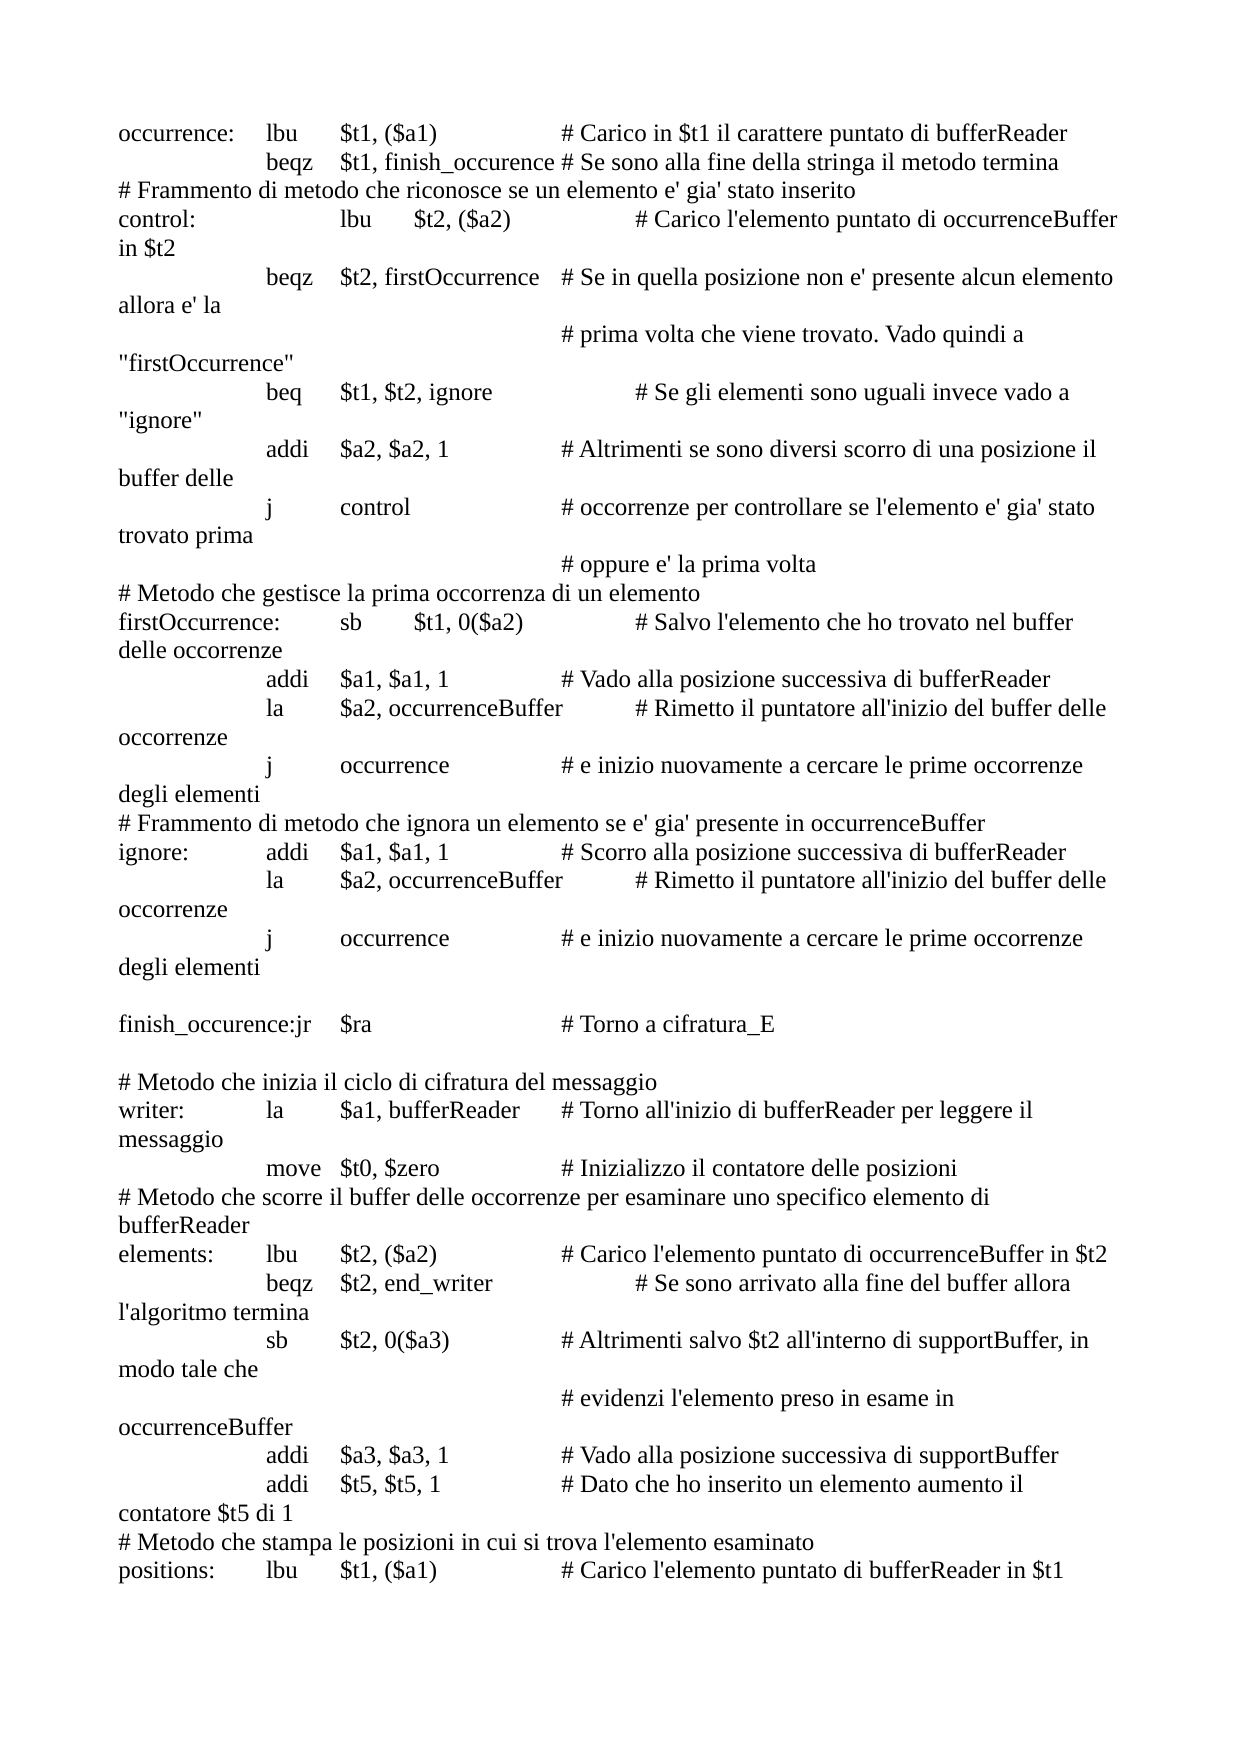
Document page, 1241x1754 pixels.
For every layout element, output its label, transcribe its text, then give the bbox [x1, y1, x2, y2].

text # Frammento di metodo che ignora un elemento se e' gia' presente in occurrenceBuffer [118, 808, 1122, 837]
text # prima volta che viene trovato. Vado quindi a "firstOccurrence" [118, 319, 1122, 377]
text beq $t1, $t2, ignore # Se gli elementi sono uguali invece vado a "ignore" [118, 377, 1122, 434]
text beqz $t1, finish_occurence # Se sono alla fine della stringa il metodo termina [118, 147, 1122, 176]
text j occurrence # e inizio nuovamente a cercare le prime occorrenze degli elementi [118, 751, 1122, 808]
text control: lbu $t2, ($a2) # Carico l'elemento puntato di occurrenceBuffer in $t2 [118, 204, 1122, 262]
text # Metodo che gestisce la prima occorrenza di un elemento [118, 578, 1122, 607]
text j occurrence # e inizio nuovamente a cercare le prime occorrenze degli elementi [118, 923, 1122, 981]
text addi $a2, $a2, 1 # Altrimenti se sono diversi scorro di una posizione il buffer delle [118, 434, 1122, 492]
text j control # occorrenze per controllare se l'elemento e' gia' stato trovato prima [118, 492, 1122, 549]
text sb $t2, 0($a3) # Altrimenti salvo $t2 all'interno di supportBuffer, in modo tale che [118, 1326, 1122, 1383]
text # Metodo che stampa le posizioni in cui si trova l'elemento esaminato [118, 1527, 1122, 1556]
text # evidenzi l'elemento preso in esame in occurrenceBuffer [118, 1383, 1122, 1441]
text addi $a1, $a1, 1 # Vado alla posizione successiva di bufferReader [118, 664, 1122, 693]
text ignore: addi $a1, $a1, 1 # Scorro alla posizione successiva di bufferReader [118, 837, 1122, 866]
text beqz $t2, firstOccurrence # Se in quella posizione non e' presente alcun elemento allora e' la [118, 262, 1122, 319]
text addi $t5, $t5, 1 # Dato che ho inserito un elemento aumento il contatore $t5 di 1 [118, 1469, 1122, 1527]
text writer: la $a1, bufferReader # Torno all'inizio di bufferReader per leggere il messaggio [118, 1096, 1122, 1153]
text elements: lbu $t2, ($a2) # Carico l'elemento puntato di occurrenceBuffer in $t2 [118, 1239, 1122, 1268]
text firstOccurrence: sb $t1, 0($a2) # Salvo l'elemento che ho trovato nel buffer delle occorrenze [118, 607, 1122, 664]
text # Metodo che scorre il buffer delle occorrenze per esaminare uno specifico elemento di bufferReader [118, 1182, 1122, 1239]
text occurrence: lbu $t1, ($a1) # Carico in $t1 il carattere puntato di bufferReader [118, 118, 1122, 147]
text # oppure e' la prima volta [118, 549, 1122, 578]
text beqz $t2, end_writer # Se sono arrivato alla fine del buffer allora l'algoritmo termina [118, 1268, 1122, 1326]
text positions: lbu $t1, ($a1) # Carico l'elemento puntato di bufferReader in $t1 [118, 1556, 1122, 1584]
text # Metodo che inizia il ciclo di cifratura del messaggio [118, 1067, 1122, 1096]
text la $a2, occurrenceBuffer # Rimetto il puntatore all'inizio del buffer delle occorrenze [118, 693, 1122, 751]
text move $t0, $zero # Inizializzo il contatore delle posizioni [118, 1153, 1122, 1182]
text finish_occurence:jr $ra # Torno a cifratura_E [118, 1009, 1122, 1038]
text la $a2, occurrenceBuffer # Rimetto il puntatore all'inizio del buffer delle occorrenze [118, 866, 1122, 923]
text # Frammento di metodo che riconosce se un elemento e' gia' stato inserito [118, 176, 1122, 204]
text addi $a3, $a3, 1 # Vado alla posizione successiva di supportBuffer [118, 1441, 1122, 1469]
